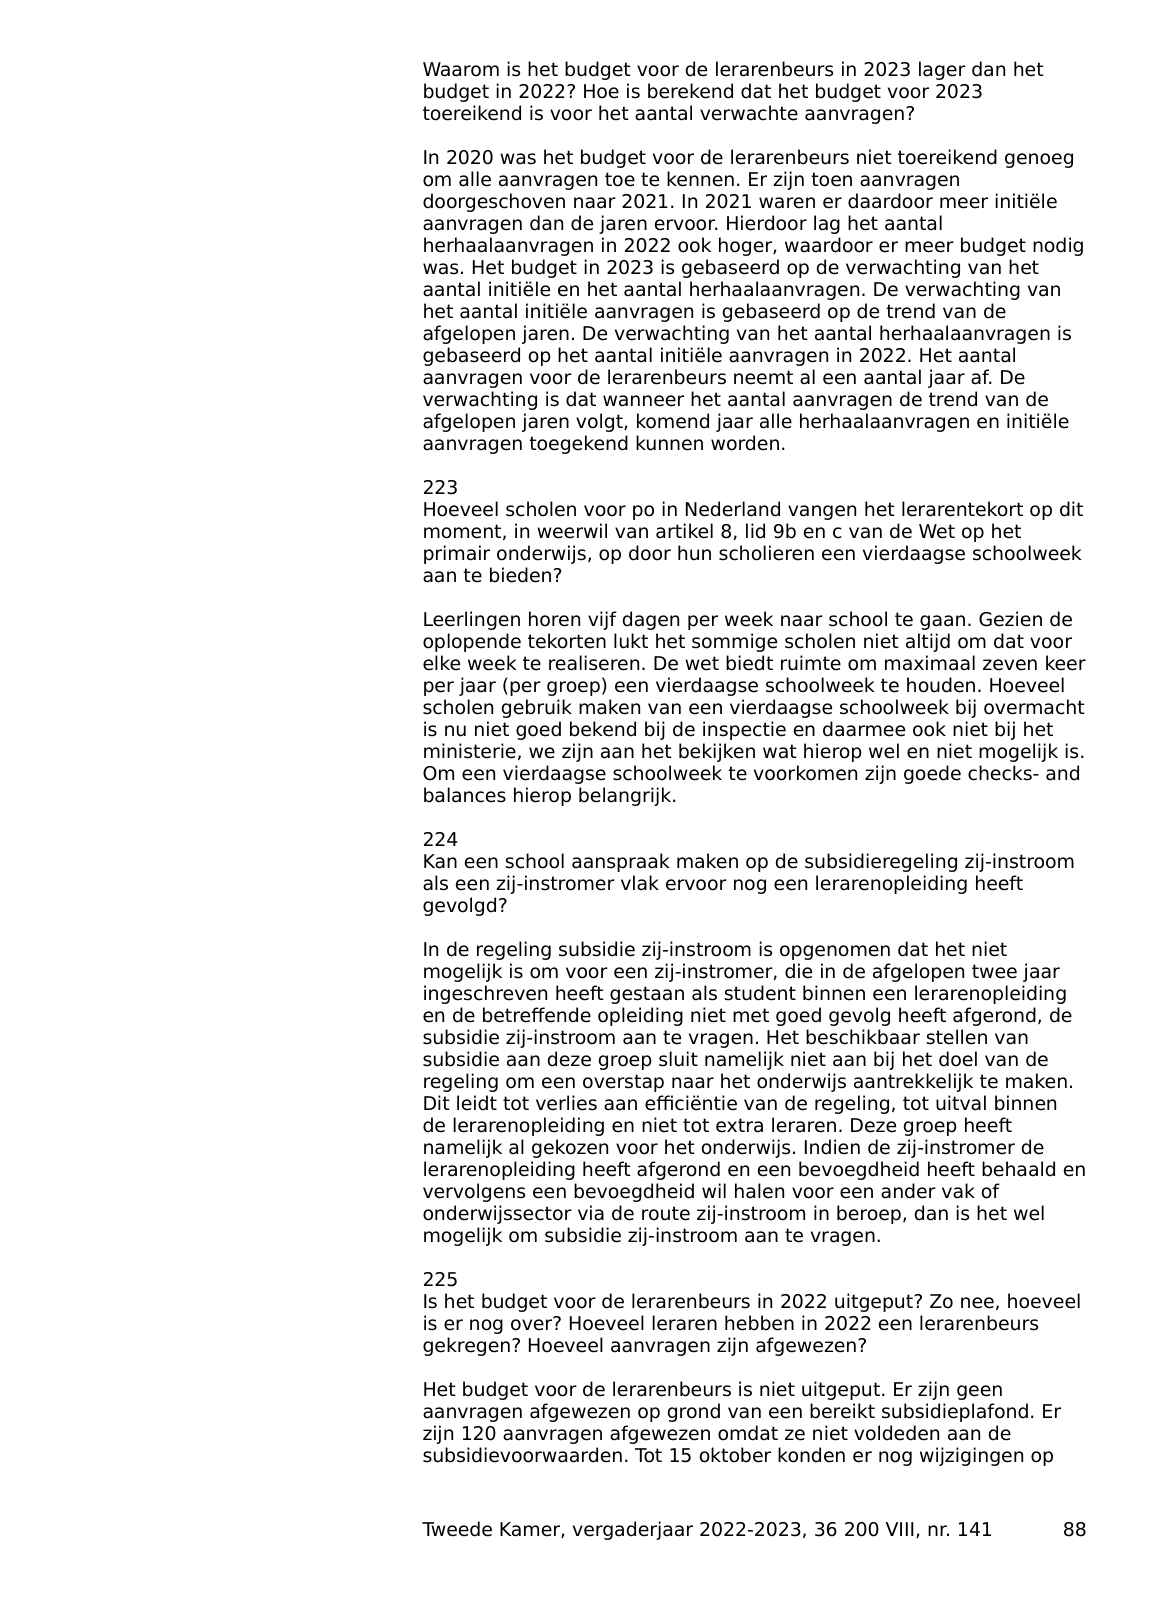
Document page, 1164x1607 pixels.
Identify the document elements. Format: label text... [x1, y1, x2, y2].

text Hoeveel scholen voor po in Nederland vangen het lerarentekort op dit moment, in weerwil van artikel 8, lid 9b en c van de Wet op het primair onderwijs, op door hun scholieren een vierdaagse schoolweek aan te bieden? [422, 499, 1087, 587]
text In de regeling subsidie zij-instroom is opgenomen dat het niet mogelijk is om voor een zij-instromer, die in de afgelopen twee jaar ingeschreven heeft gestaan als student binnen een lerarenopleiding en de betreffende opleiding niet met goed gevolg heeft afgerond, de subsidie zij-instroom aan te vragen. Het beschikbaar stellen van subsidie aan deze groep sluit namelijk niet aan bij het doel van de regeling om een overstap naar het onderwijs aantrekkelijk te maken. Dit leidt tot verlies aan efficiëntie van de regeling, tot uitval binnen de lerarenopleiding en niet tot extra leraren. Deze groep heeft namelijk al gekozen voor het onderwijs. Indien de zij-instromer de lerarenopleiding heeft afgerond en een bevoegdheid heeft behaald en vervolgens een bevoegdheid wil halen voor een ander vak of onderwijssector via de route zij-instroom in beroep, dan is het wel mogelijk om subsidie zij-instroom aan te vragen. [422, 939, 1087, 1247]
text In 2020 was het budget voor de lerarenbeurs niet toereikend genoeg om alle aanvragen toe te kennen. Er zijn toen aanvragen doorgeschoven naar 2021. In 2021 waren er daardoor meer initiële aanvragen dan de jaren ervoor. Hierdoor lag het aantal herhaalaanvragen in 2022 ook hoger, waardoor er meer budget nodig was. Het budget in 2023 is gebaseerd op de verwachting van het aantal initiële en het aantal herhaalaanvragen. De verwachting van het aantal initiële aanvragen is gebaseerd op de trend van de afgelopen jaren. De verwachting van het aantal herhaalaanvragen is gebaseerd op het aantal initiële aanvragen in 2022. Het aantal aanvragen voor de lerarenbeurs neemt al een aantal jaar af. De verwachting is dat wanneer het aantal aanvragen de trend van de afgelopen jaren volgt, komend jaar alle herhaalaanvragen en initiële aanvragen toegekend kunnen worden. [422, 147, 1087, 455]
text Is het budget voor de lerarenbeurs in 2022 uitgeput? Zo nee, hoeveel is er nog over? Hoeveel leraren hebben in 2022 een lerarenbeurs gekregen? Hoeveel aanvragen zijn afgewezen? [422, 1291, 1087, 1357]
text Kan een school aanspraak maken op de subsidieregeling zij-instroom als een zij-instromer vlak ervoor nog een lerarenopleiding heeft gevolgd? [422, 851, 1087, 917]
text Waarom is het budget voor de lerarenbeurs in 2023 lager dan het budget in 2022? Hoe is berekend dat het budget voor 2023 toereikend is voor het aantal verwachte aanvragen? [422, 59, 1087, 125]
text 223 [422, 477, 1087, 499]
text 225 [422, 1269, 1087, 1291]
text Het budget voor de lerarenbeurs is niet uitgeput. Er zijn geen aanvragen afgewezen op grond van een bereikt subsidieplafond. Er zijn 120 aanvragen afgewezen omdat ze niet voldeden aan de subsidievoorwaarden. Tot 15 oktober konden er nog wijzigingen op [422, 1379, 1087, 1467]
text Leerlingen horen vijf dagen per week naar school te gaan. Gezien de oplopende tekorten lukt het sommige scholen niet altijd om dat voor elke week te realiseren. De wet biedt ruimte om maximaal zeven keer per jaar (per groep) een vierdaagse schoolweek te houden. Hoeveel scholen gebruik maken van een vierdaagse schoolweek bij overmacht is nu niet goed bekend bij de inspectie en daarmee ook niet bij het ministerie, we zijn aan het bekijken wat hierop wel en niet mogelijk is. Om een vierdaagse schoolweek te voorkomen zijn goede checks- and balances hierop belangrijk. [422, 609, 1087, 807]
text 224 [422, 829, 1087, 851]
